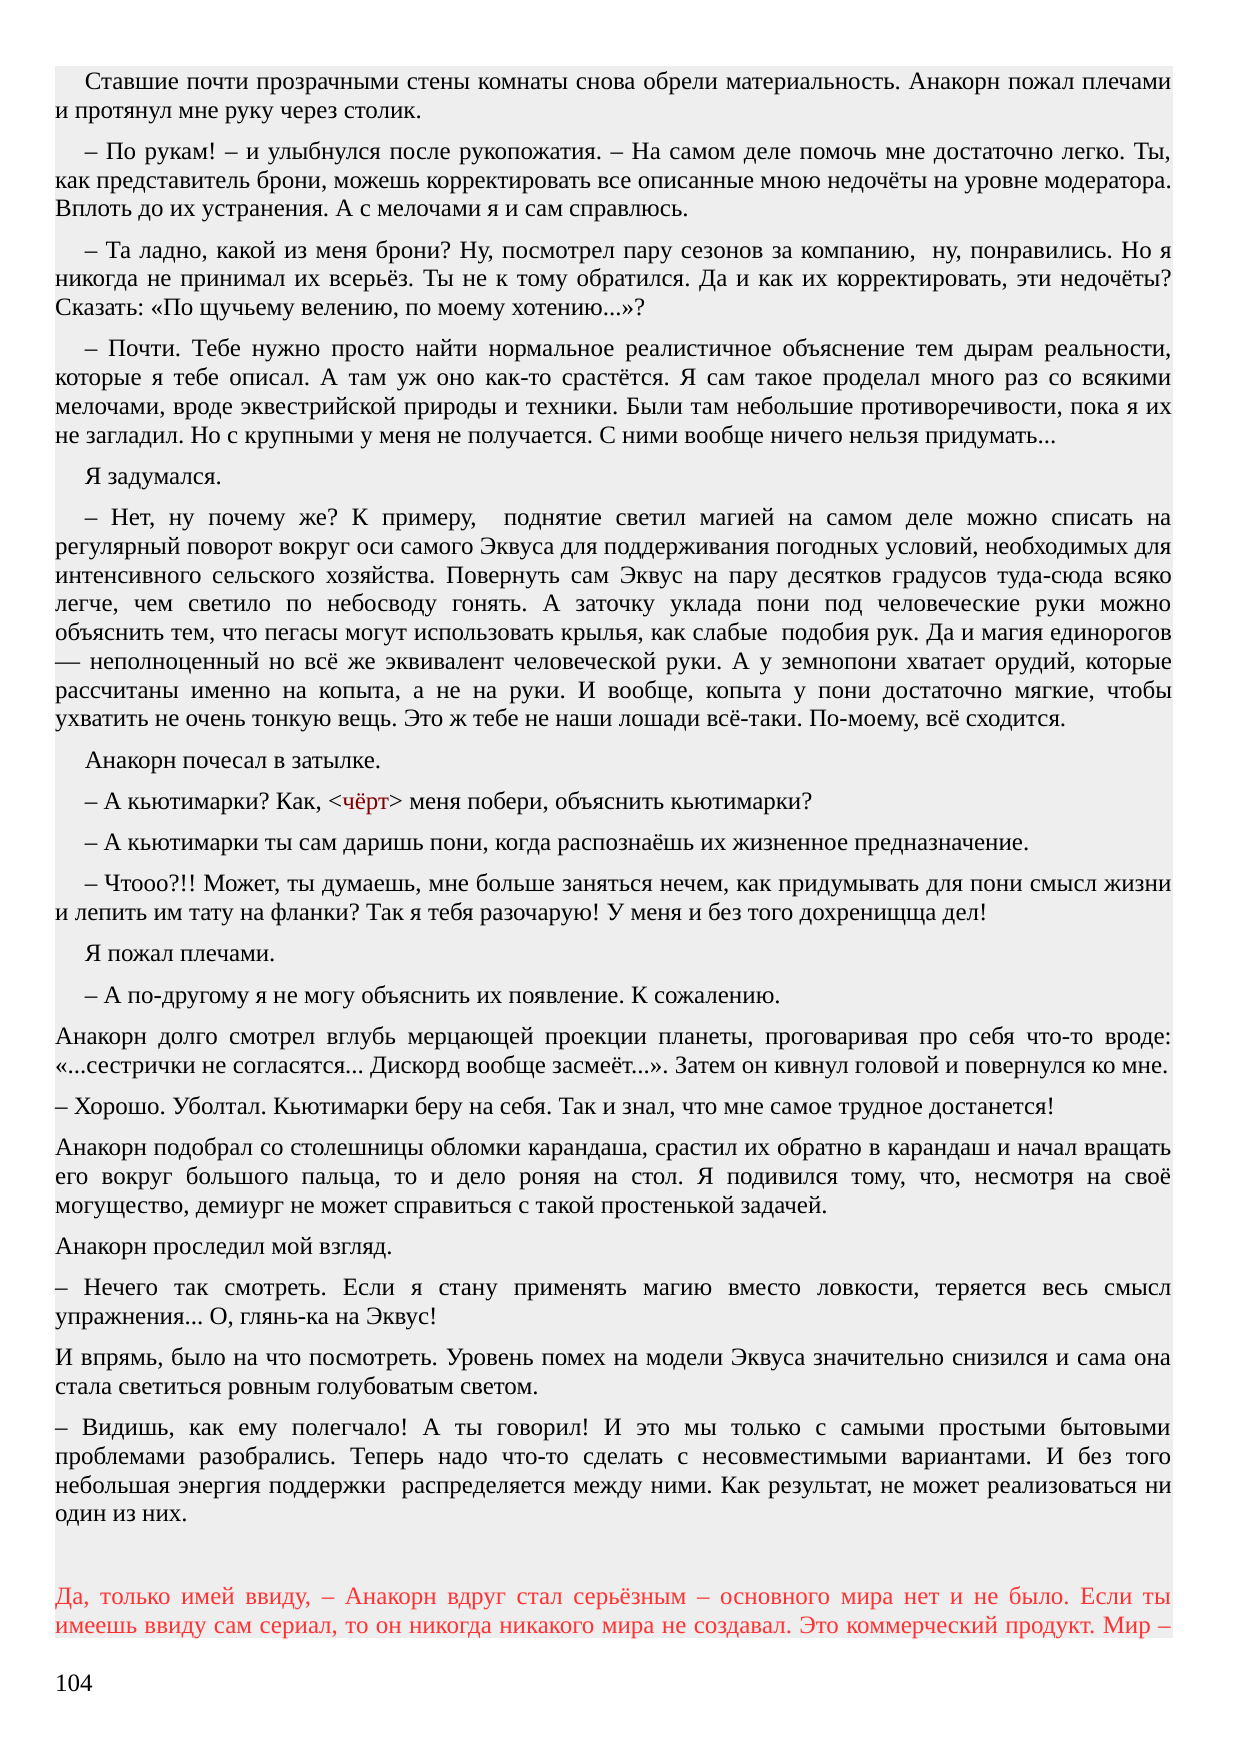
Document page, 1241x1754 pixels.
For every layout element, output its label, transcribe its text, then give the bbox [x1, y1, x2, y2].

text – А кьютимарки? Как, <чёрт> меня побери, объяснить кьютимарки? [55, 786, 1173, 815]
text Ставшие почти прозрачными стены комнаты снова обрели материальность. Анакорн пожал плечами и протянул мне руку через столик. [55, 66, 1173, 123]
text Анакорн проследил мой взгляд. [55, 1231, 1173, 1260]
text Анакорн подобрал со столешницы обломки карандаша, срастил их обратно в карандаш и начал вращать его вокруг большого пальца, то и дело роняя на стол. Я подивился тому, что, несмотря на своё могущество, демиург не может справиться с такой простенькой задачей. [55, 1132, 1173, 1218]
text Анакорн долго смотрел вглубь мерцающей проекции планеты, проговаривая про себя что-то вроде: «...сестрички не согласятся... Дискорд вообще засмеёт...». Затем он кивнул головой и повернулся ко мне. [55, 1021, 1173, 1078]
text Я пожал плечами. [55, 938, 1173, 967]
text – А по-другому я не могу объяснить их появление. К сожалению. [55, 980, 1173, 1008]
text – Нет, ну почему же? К примеру, поднятие светил магией на самом деле можно списать на регулярный поворот вокруг оси самого Эквуса для поддерживания погодных условий, необходимых для интенсивного сельского хозяйства. Повернуть сам Эквус на пару десятков градусов туда-сюда всяко легче, чем светило по небосводу гонять. А заточку уклада пони под человеческие руки можно объяснить тем, что пегасы могут использовать крылья, как слабые подобия рук. Да и магия единорогов — неполноценный но всё же эквивалент человеческой руки. А у земнопони хватает орудий, которые рассчитаны именно на копыта, а не на руки. И вообще, копыта у пони достаточно мягкие, чтобы ухватить не очень тонкую вещь. Это ж тебе не наши лошади всё-таки. По-моему, всё сходится. [55, 502, 1173, 732]
text И впрямь, было на что посмотреть. Уровень помех на модели Эквуса значительно снизился и сама она стала светиться ровным голубоватым светом. [55, 1342, 1173, 1400]
text – Та ладно, какой из меня брони? Ну, посмотрел пару сезонов за компанию, ну, понравились. Но я никогда не принимал их всерьёз. Ты не к тому обратился. Да и как их корректировать, эти недочёты? Сказать: «По щучьему велению, по моему хотению...»? [55, 235, 1173, 321]
text – Чтооо?!! Может, ты думаешь, мне больше заняться нечем, как придумывать для пони смысл жизни и лепить им тату на фланки? Так я тебя разочарую! У меня и без того дохренищща дел! [55, 868, 1173, 926]
text Да, только имей ввиду, – Анакорн вдруг стал серьёзным – основного мира нет и не было. Если ты имеешь ввиду сам сериал, то он никогда никакого мира не создавал. Это коммерческий продукт. Мир – [55, 1581, 1173, 1638]
text – Нечего так смотреть. Если я стану применять магию вместо ловкости, теряется весь смысл упражнения... О, глянь-ка на Эквус! [55, 1272, 1173, 1330]
text Анакорн почесал в затылке. [55, 745, 1173, 773]
text – По рукам! – и улыбнулся после рукопожатия. – На самом деле помочь мне достаточно легко. Ты, как представитель брони, можешь корректировать все описанные мною недочёты на уровне модератора. Вплоть до их устранения. А с мелочами я и сам справлюсь. [55, 136, 1173, 222]
text – Почти. Тебе нужно просто найти нормальное реалистичное объяснение тем дырам реальности, которые я тебе описал. А там уж оно как-то срастётся. Я сам такое проделал много раз со всякими мелочами, вроде эквестрийской природы и техники. Были там небольшие противоречивости, пока я их не загладил. Но с крупными у меня не получается. С ними вообще ничего нельзя придумать... [55, 333, 1173, 448]
text – Видишь, как ему полегчало! А ты говорил! И это мы только с самыми простыми бытовыми проблемами разобрались. Теперь надо что-то сделать с несовместимыми вариантами. И без того небольшая энергия поддержки распределяется между ними. Как результат, не может реализоваться ни один из них. [55, 1412, 1173, 1527]
text Я задумался. [55, 461, 1173, 490]
text – Хорошо. Уболтал. Кьютимарки беру на себя. Так и знал, что мне самое трудное достанется! [55, 1091, 1173, 1120]
text – А кьютимарки ты сам даришь пони, когда распознаёшь их жизненное предназначение. [55, 827, 1173, 856]
